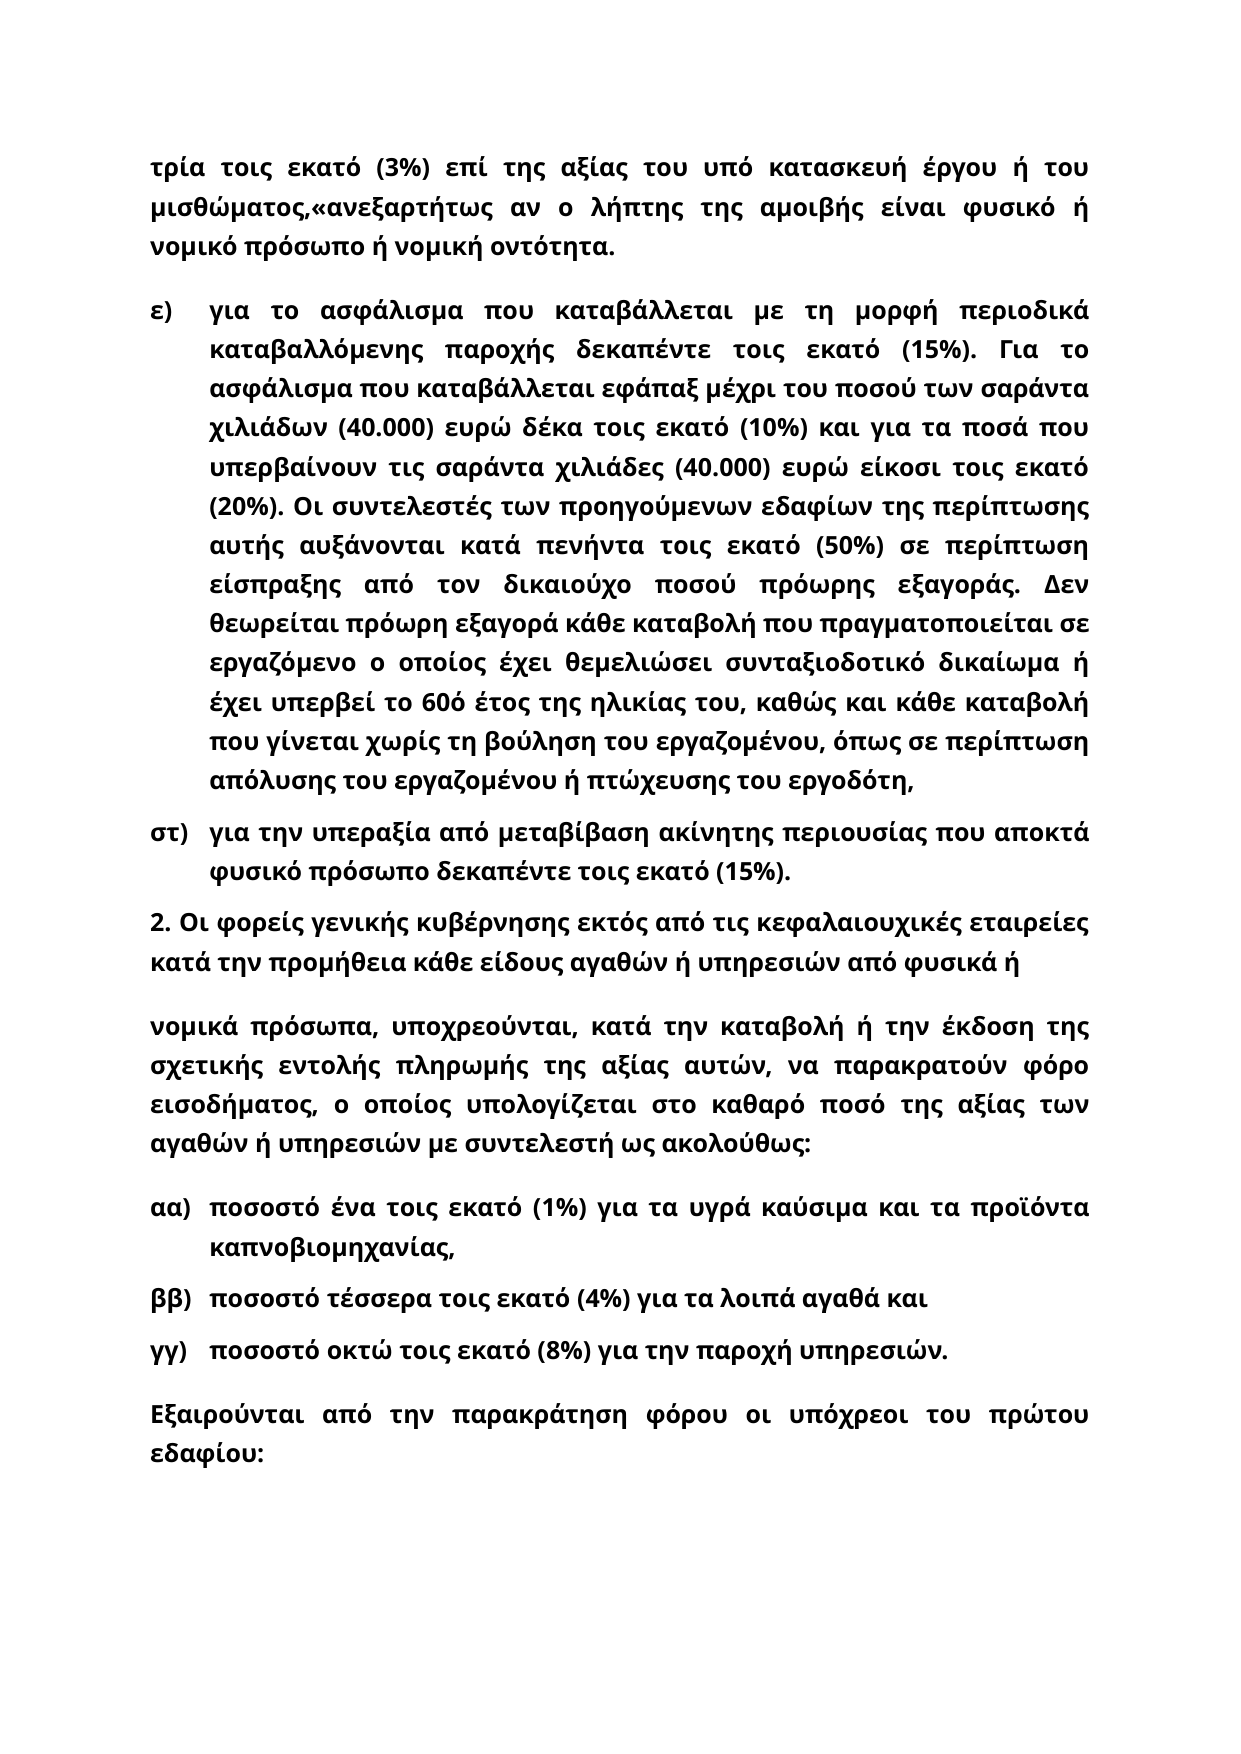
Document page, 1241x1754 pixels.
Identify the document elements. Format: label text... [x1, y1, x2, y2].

list ε) για το ασφάλισμα που καταβάλλεται με τη μορφή περιοδικά καταβαλλόμενης παροχής δεκαπέντε τοις εκατό (15%). Για το ασφάλισμα που καταβάλλεται εφάπαξ μέχρι του ποσού των σαράντα χιλιάδων (40.000) ευρώ δέκα τοις εκατό (10%) και για τα ποσά που υπερβαίνουν τις σαράντα χιλιάδες (40.000) ευρώ είκοσι τοις εκατό (20%). Οι συντελεστές των προηγούμενων εδαφίων της περίπτωσης αυτής αυξάνονται κατά πενήντα τοις εκατό (50%) σε περίπτωση είσπραξης από τον δικαιούχο ποσού πρόωρης εξαγοράς. Δεν θεωρείται πρόωρη εξαγορά κάθε καταβολή που πραγματοποιείται σε εργαζόμενο ο οποίος έχει θεμελιώσει συνταξιοδοτικό δικαίωμα ή έχει υπερβεί το 60ό έτος της ηλικίας του, καθώς και κάθε καταβολή που γίνεται χωρίς τη βούληση του εργαζομένου, όπως σε περίπτωση απόλυσης του εργαζομένου ή πτώχευσης του εργοδότη, [150, 292, 1090, 797]
text τρία τοις εκατό (3%) επί της αξίας του υπό κατασκευή έργου ή του μισθώματος,«ανεξαρτήτως αν ο λήπτης της αμοιβής είναι φυσικό ή νομικό πρόσωπο ή νομική οντότητα. [150, 150, 1090, 262]
text Εξαιρούνται από την παρακράτηση φόρου οι υπόχρεοι του πρώτου εδαφίου: [150, 1397, 1090, 1470]
list στ) για την υπεραξία από μεταβίβαση ακίνητης περιουσίας που αποκτά φυσικό πρόσωπο δεκαπέντε τοις εκατό (15%). [150, 814, 1090, 887]
text 2. Οι φορείς γενικής κυβέρνησης εκτός από τις κεφαλαιουχικές εταιρείες κατά την προμήθεια κάθε είδους αγαθών ή υπηρεσιών από φυσικά ή [150, 905, 1090, 978]
list αα) ποσοστό ένα τοις εκατό (1%) για τα υγρά καύσιμα και τα προϊόντα καπνοβιομηχανίας, [150, 1190, 1090, 1263]
list γγ) ποσοστό οκτώ τοις εκατό (8%) για την παροχή υπηρεσιών. [150, 1332, 1090, 1367]
list ββ) ποσοστό τέσσερα τοις εκατό (4%) για τα λοιπά αγαθά και [150, 1281, 1090, 1315]
text νομικά πρόσωπα, υποχρεούνται, κατά την καταβολή ή την έκδοση της σχετικής εντολής πληρωμής της αξίας αυτών, να παρακρατούν φόρο εισοδήματος, ο οποίος υπολογίζεται στο καθαρό ποσό της αξίας των αγαθών ή υπηρεσιών με συντελεστή ως ακολούθως: [150, 1008, 1090, 1160]
